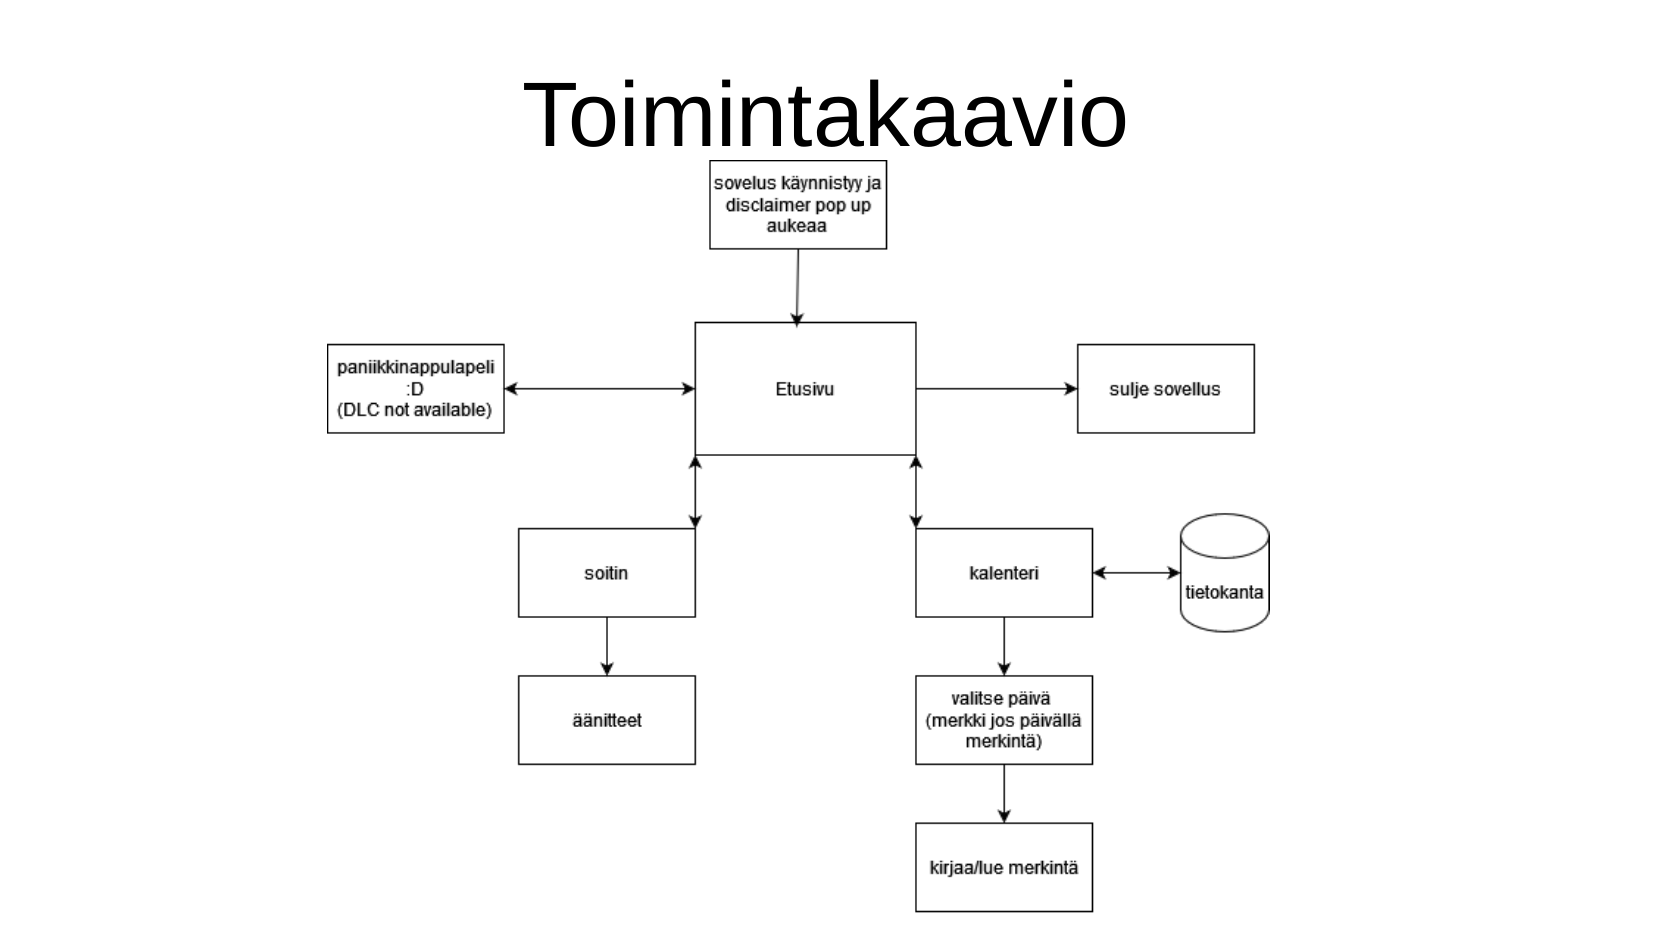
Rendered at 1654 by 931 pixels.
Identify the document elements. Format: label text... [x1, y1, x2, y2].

title Toimintakaavio [82, 37, 1571, 193]
picture [327, 160, 1270, 914]
